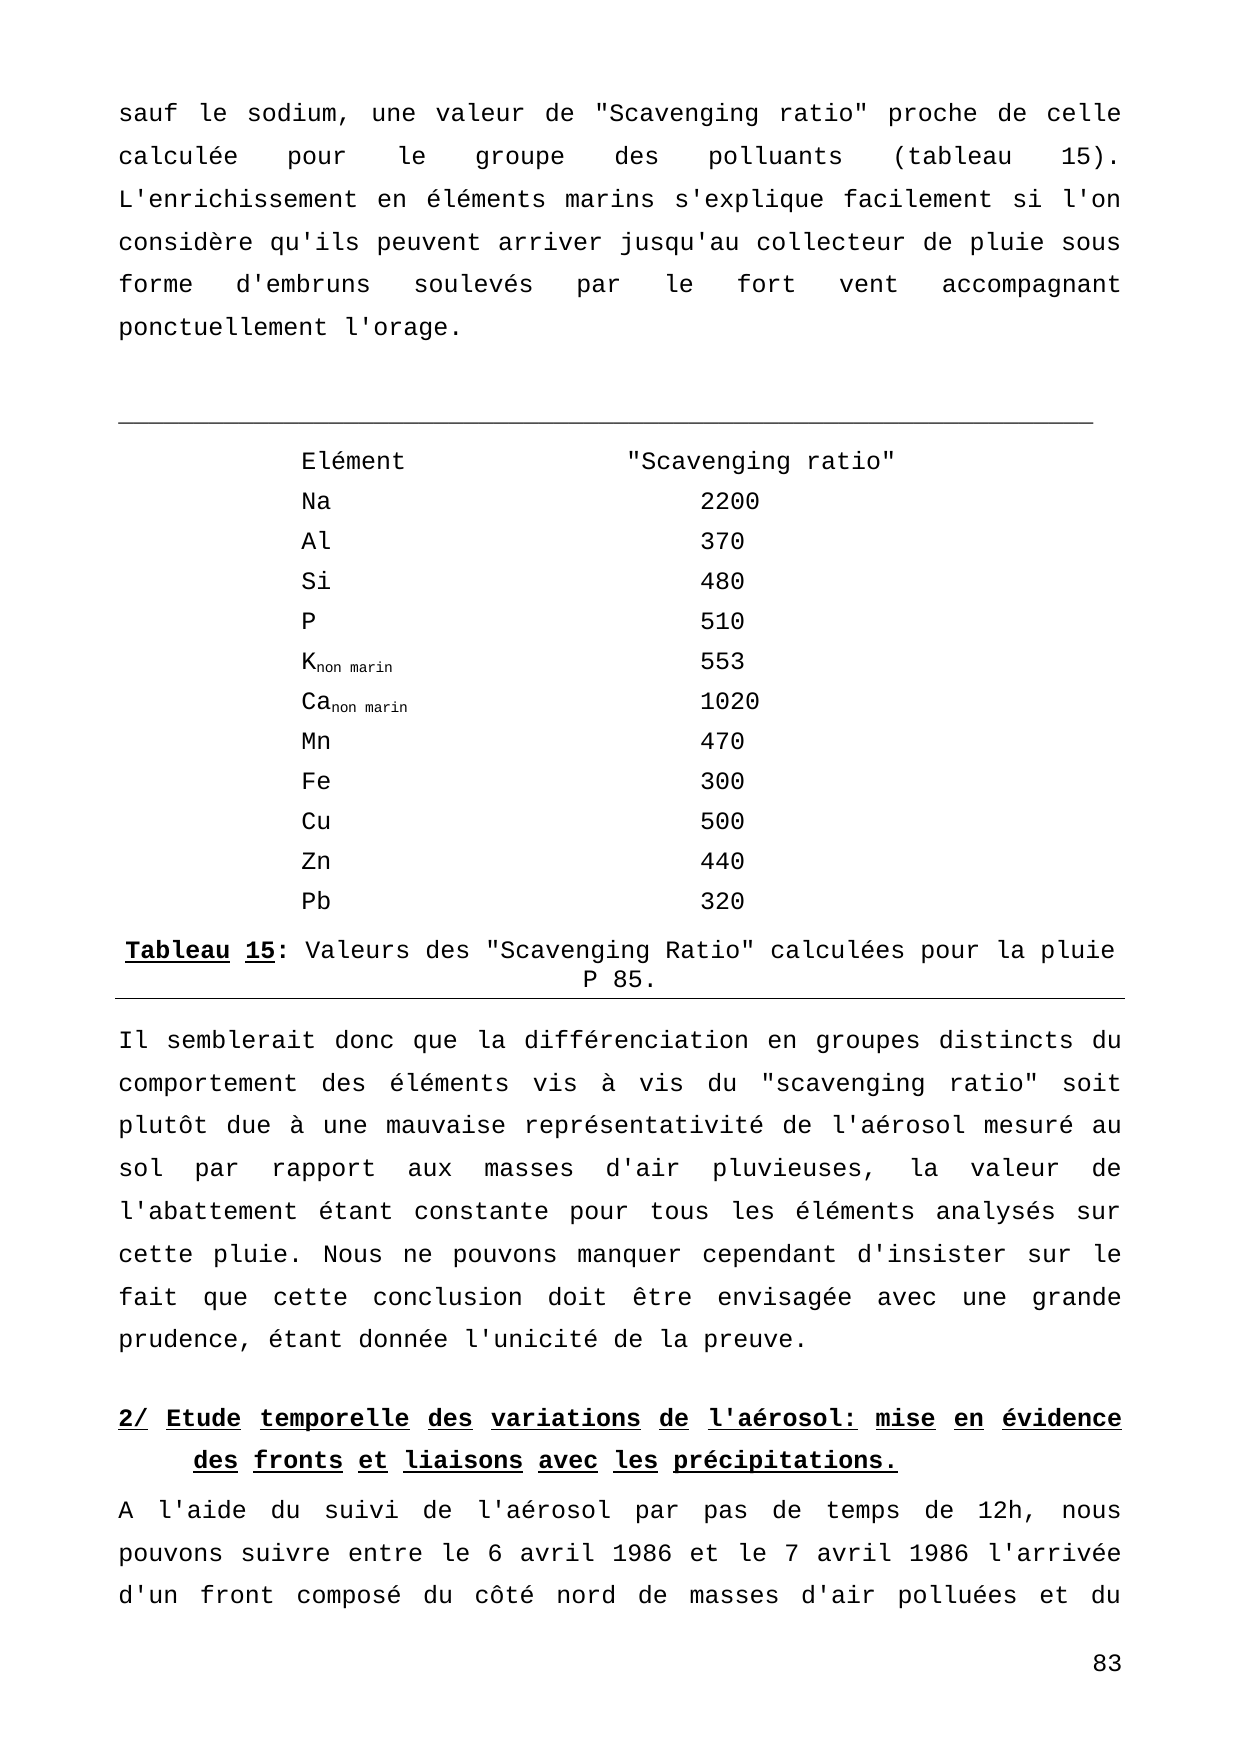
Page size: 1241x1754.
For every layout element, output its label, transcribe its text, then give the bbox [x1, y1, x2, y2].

table_cell 300 [620, 763, 956, 803]
table_cell Al [295, 523, 620, 563]
table_cell Pb [295, 883, 620, 923]
table_cell Mn [295, 723, 620, 763]
table_cell 440 [620, 843, 956, 883]
text Tableau 15: Valeurs des "Scavenging Ratio" calculées pour la pluie P 85. [115, 935, 1125, 998]
table_cell Canon marin [295, 683, 620, 723]
table_cell 470 [620, 723, 956, 763]
table_cell 370 [620, 523, 956, 563]
text sauf le sodium, une valeur de "Scavenging ratio" proche de celle calculée pour le groupe des polluants (tableau 15). L'enrichissement en éléments marins s'explique facilement si l'on considère qu'ils peuvent arriver jusqu'au collecteur de pluie sous forme d'embruns soulevés par le fort vent accompagnant ponctuellement l'orage. [118, 100, 1122, 343]
subtitle 2/ Etude temporelle des variations de l'aérosol: mise en évidence des fronts et liaisons avec les précipitations. [118, 1405, 1122, 1476]
table_cell 1020 [620, 683, 956, 723]
table_cell Cu [295, 803, 620, 843]
table_cell Na [295, 483, 620, 523]
table_cell Fe [295, 763, 620, 803]
table_cell Si [295, 563, 620, 603]
table_cell 2200 [620, 483, 956, 523]
text Il semblerait donc que la différenciation en groupes distincts du comportement des éléments vis à vis du "scavenging ratio" soit plutôt due à une mauvaise représentativité de l'aérosol mesuré au sol par rapport aux masses d'air pluvieuses, la valeur de l'abattement étant constante pour tous les éléments analysés sur cette pluie. Nous ne pouvons manquer cependant d'insister sur le fait que cette conclusion doit être envisagée avec une grande prudence, étant donnée l'unicité de la preuve. [118, 1027, 1122, 1355]
text A l'aide du suivi de l'aérosol par pas de temps de 12h, nous pouvons suivre entre le 6 avril 1986 et le 7 avril 1986 l'arrivée d'un front composé du côté nord de masses d'air polluées et du [118, 1497, 1122, 1611]
table_cell Knon marin [295, 643, 620, 683]
table_cell Zn [295, 843, 620, 883]
table_cell 553 [620, 643, 956, 683]
table_header "Scavenging ratio" [620, 443, 956, 483]
table_cell P [295, 603, 620, 643]
table_cell 480 [620, 563, 956, 603]
text _________________________________________________________________ [118, 400, 1122, 429]
table_cell 510 [620, 603, 956, 643]
table_header Elément [295, 443, 620, 483]
table_cell 320 [620, 883, 956, 923]
table_cell 500 [620, 803, 956, 843]
